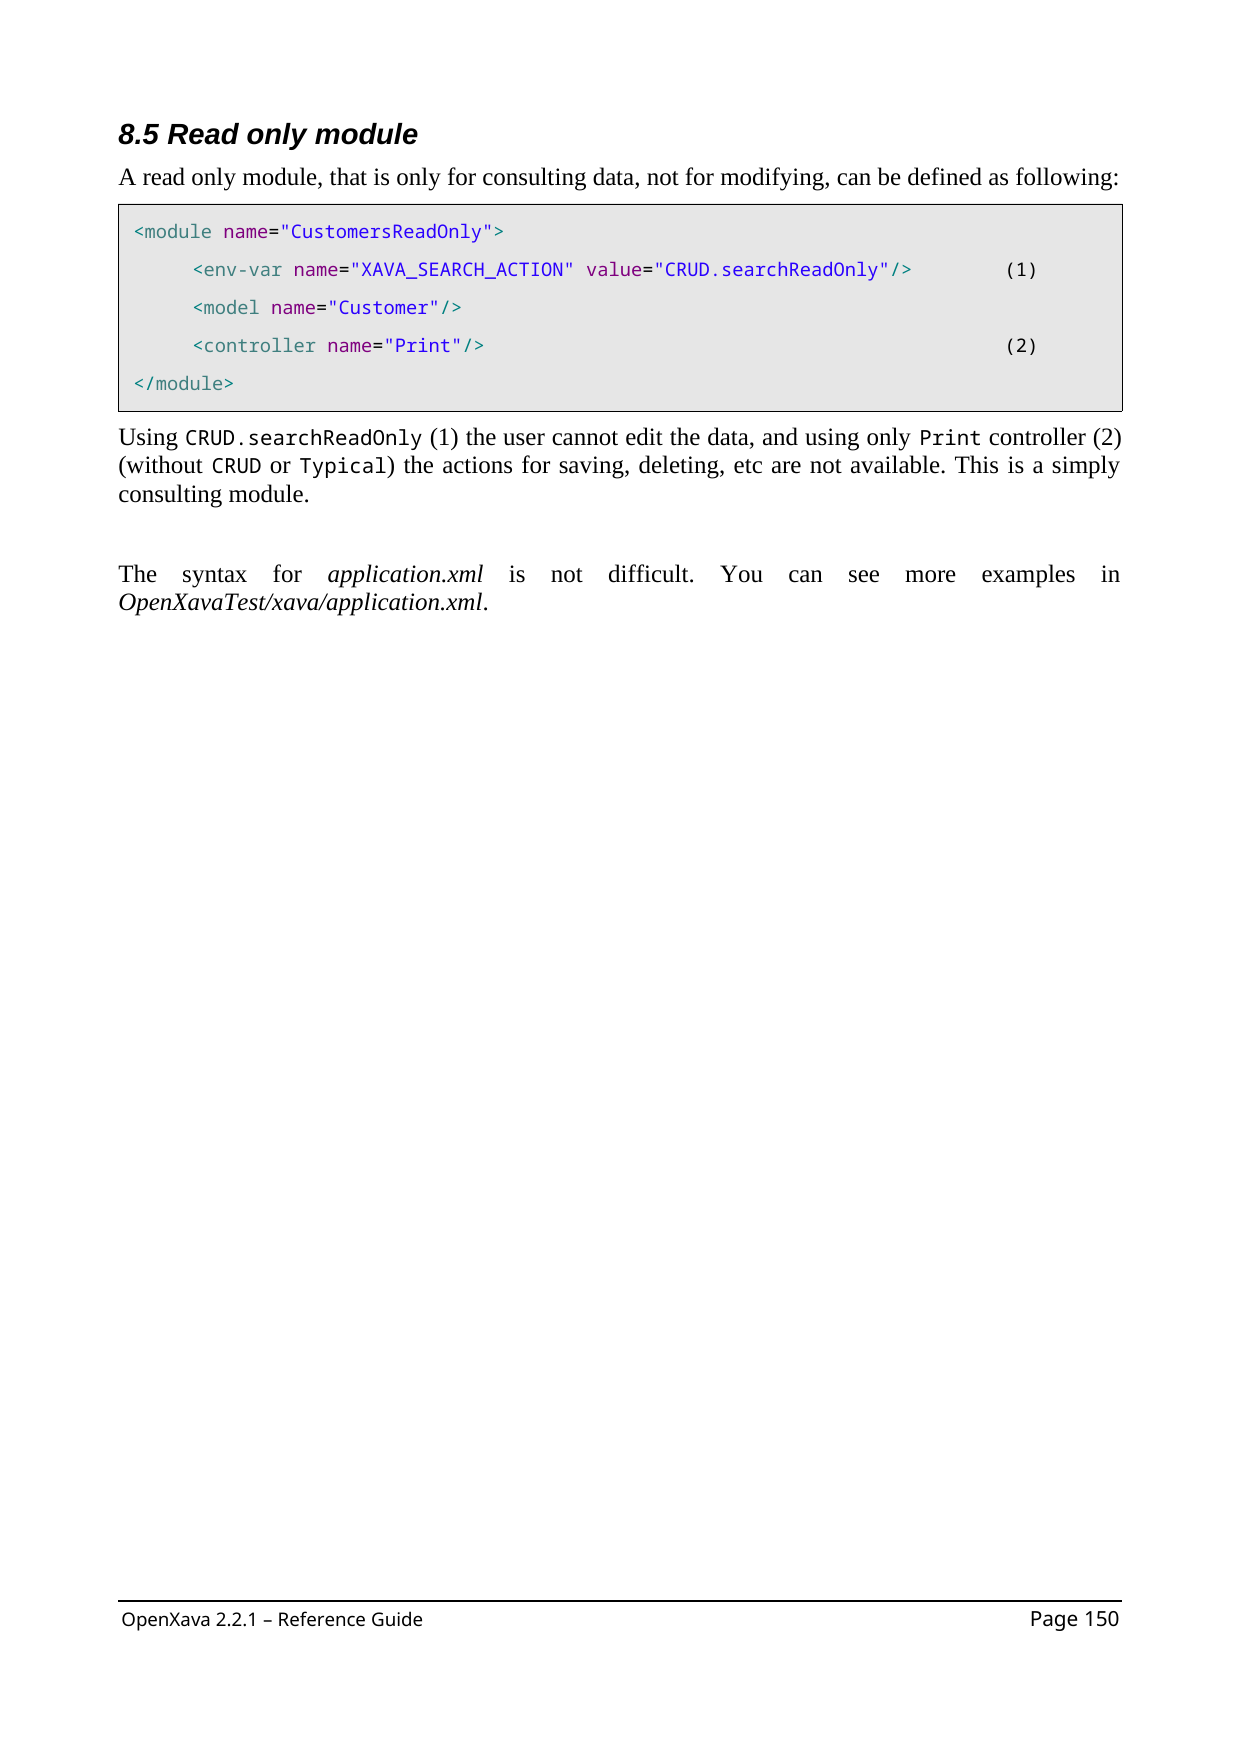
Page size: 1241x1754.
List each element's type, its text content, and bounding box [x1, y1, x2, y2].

text <module name="CustomersReadOnly"> [119, 205, 1122, 242]
text The syntax for application.xml is not difficult. You can see more examples in OpenXavaTest/xava/application.xml. [118, 560, 1122, 616]
text A read only module, that is only for consulting data, not for modifying, can be defined as following: [118, 163, 1122, 191]
text </module> [119, 356, 1122, 411]
subtitle Read only module [118, 118, 1122, 151]
text <controller name="Print"/> (2) [119, 318, 1122, 356]
text <model name="Customer"/> [119, 279, 1122, 318]
text <env-var name="XAVA_SEARCH_ACTION" value="CRUD.searchReadOnly"/> (1) [119, 242, 1122, 279]
text Using CRUD.searchReadOnly (1) the user cannot edit the data, and using only Print controller (2) (without CRUD or Typical) the actions for saving, deleting, etc are not available. This is a simply consulting module. [118, 423, 1122, 508]
